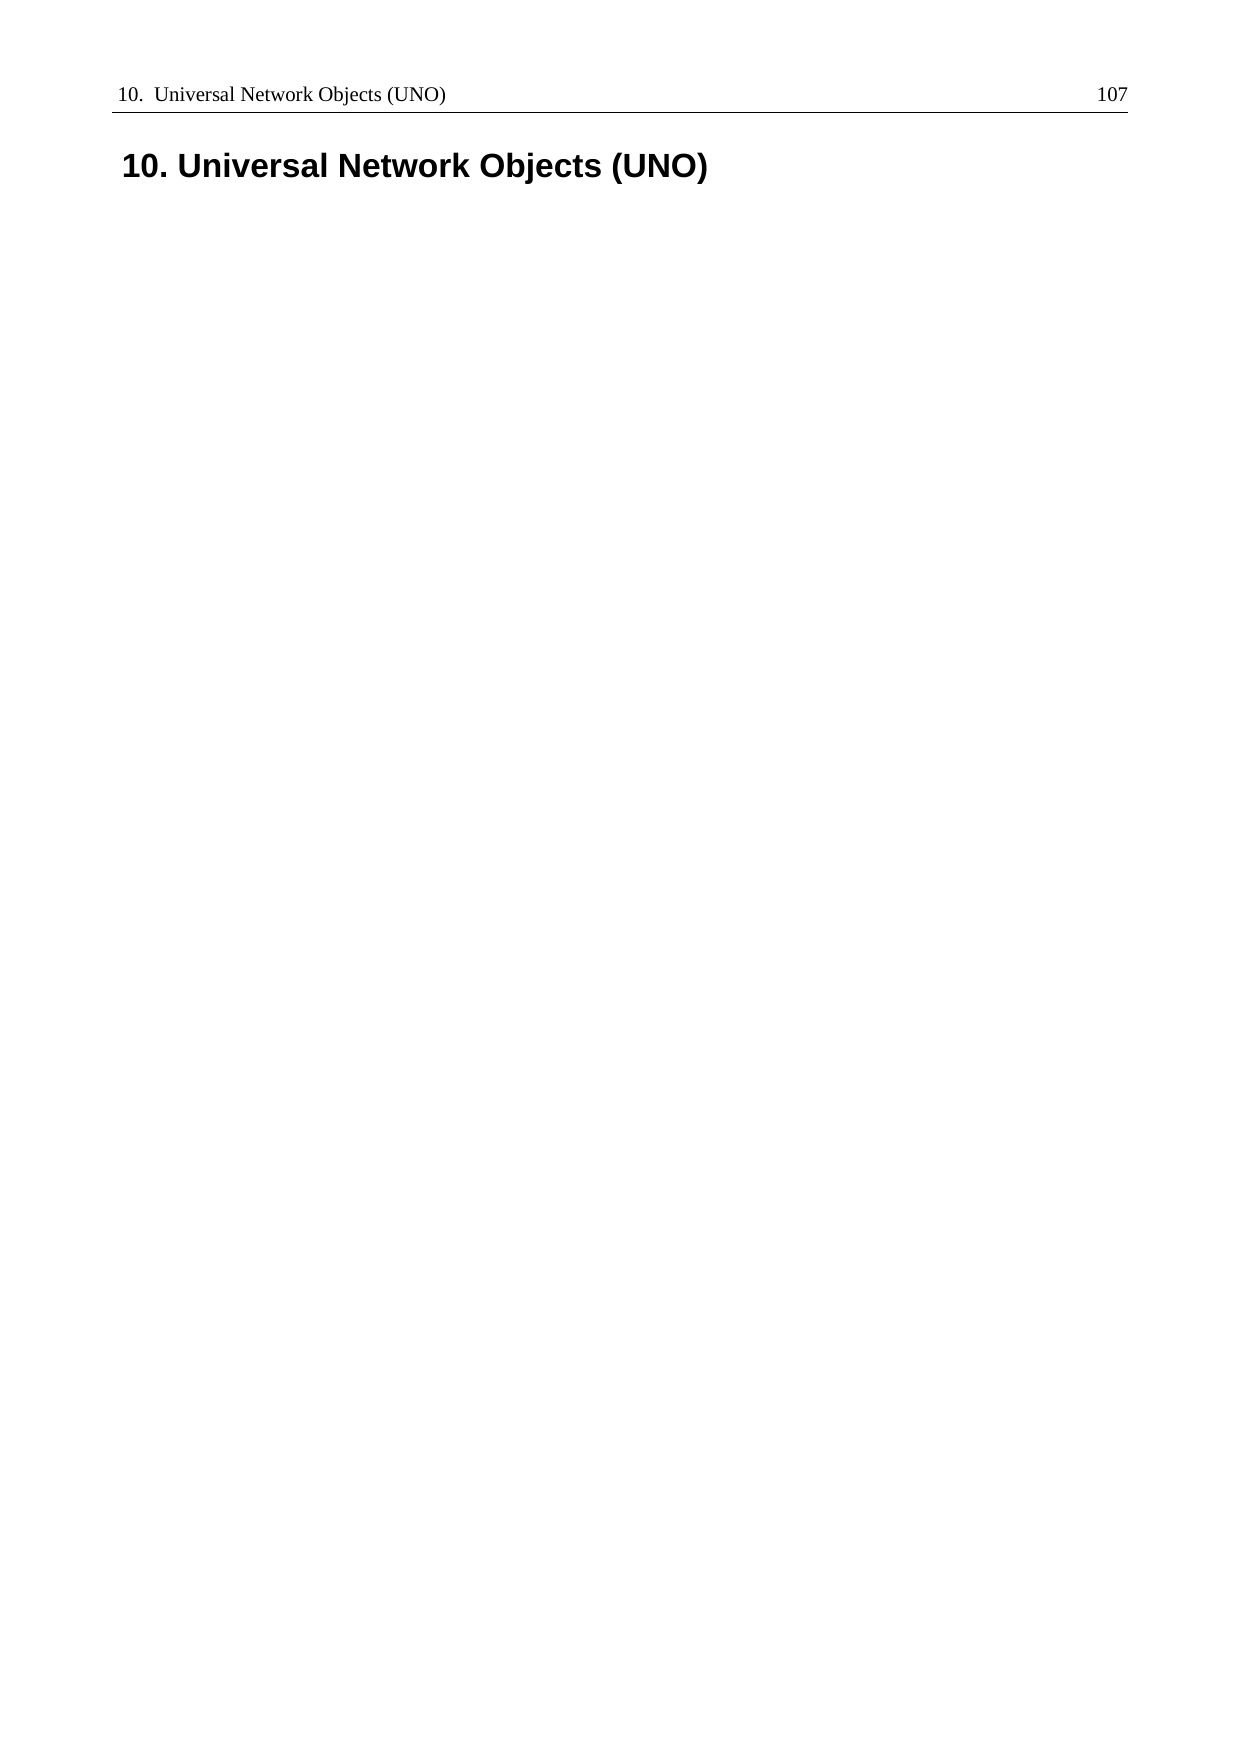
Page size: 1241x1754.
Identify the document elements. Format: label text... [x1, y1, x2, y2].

subtitle Universal Network Objects (UNO) [112, 147, 1128, 185]
